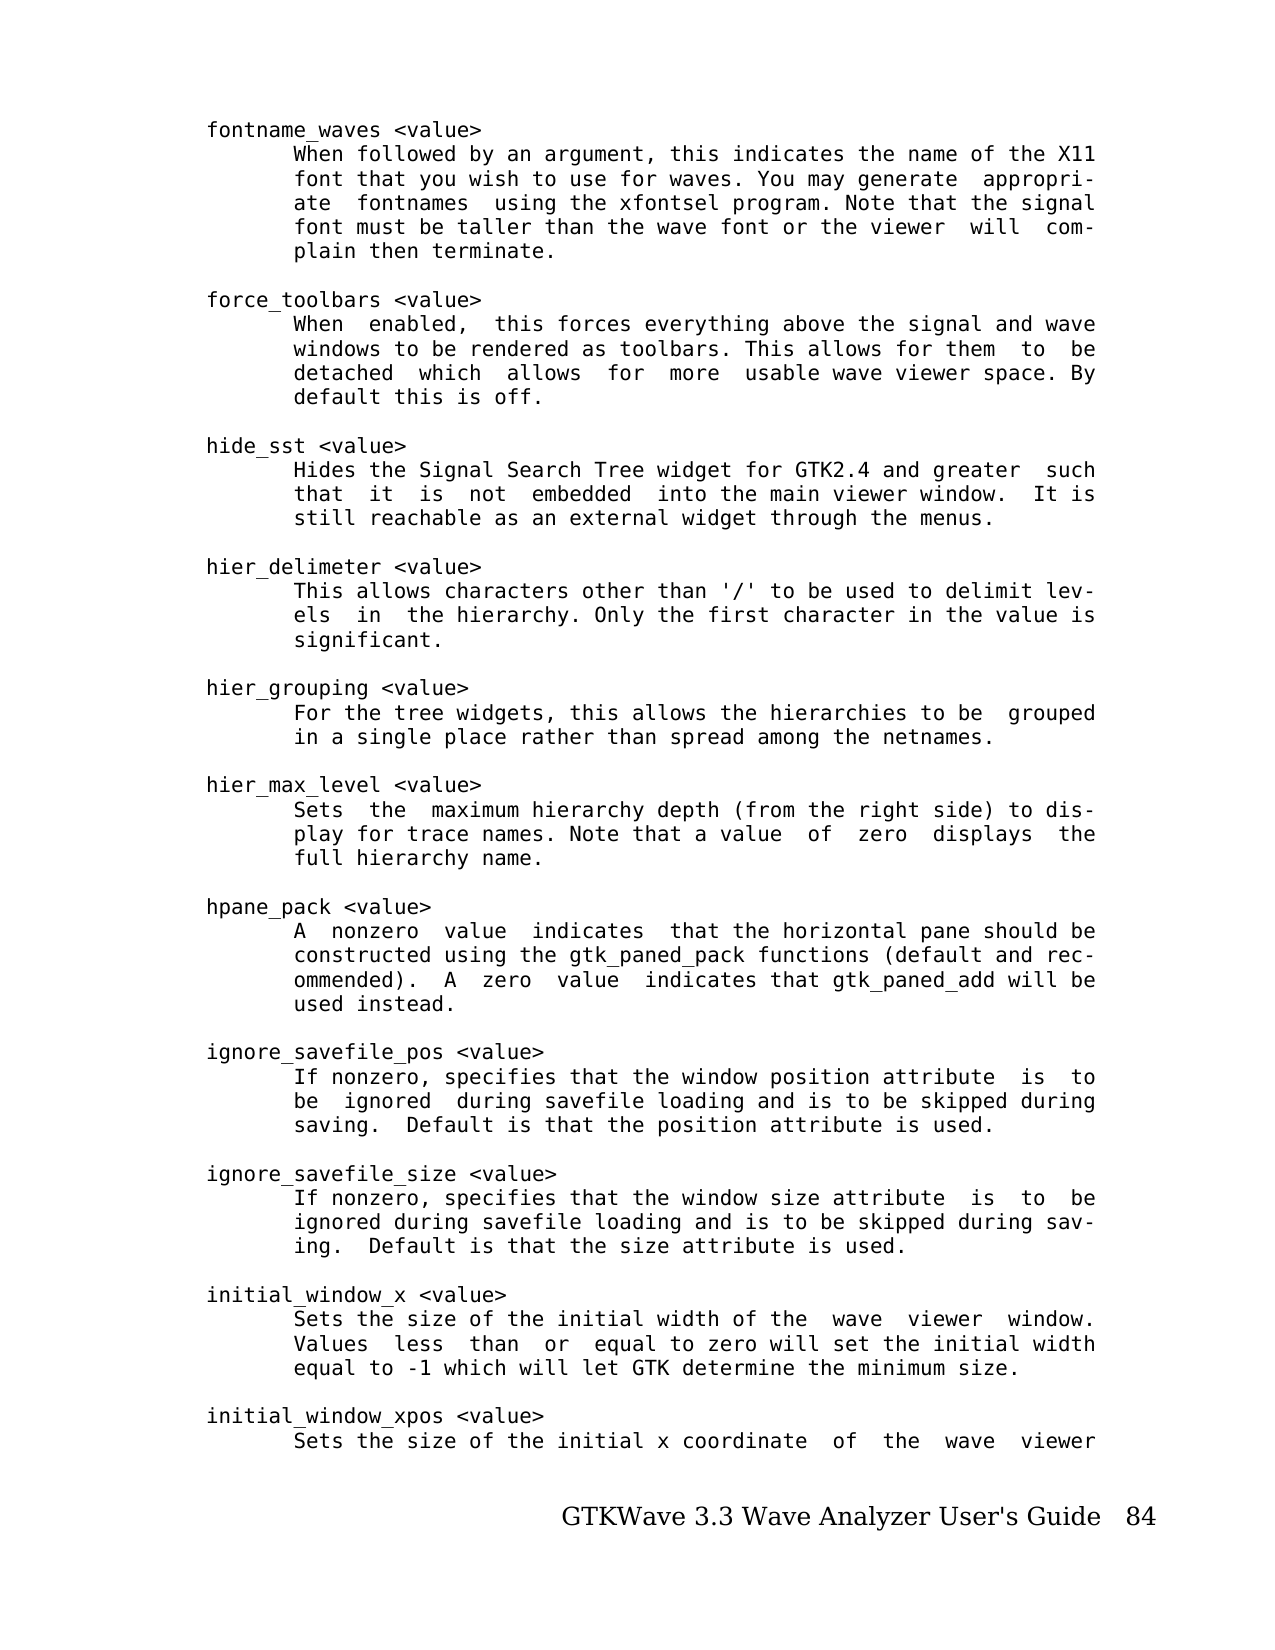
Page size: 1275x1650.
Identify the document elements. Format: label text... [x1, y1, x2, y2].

text be ignored during savefile loading and is to be skipped during [118, 1089, 1157, 1113]
text ignore_savefile_size <value> [118, 1162, 1157, 1186]
text constructed using the gtk_paned_pack functions (default and rec- [118, 943, 1157, 968]
text ignore_savefile_pos <value> [118, 1040, 1157, 1065]
text When followed by an argument, this indicates the name of the X11 [118, 142, 1157, 167]
text hier_max_level <value> [118, 773, 1157, 798]
text force_toolbars <value> [118, 288, 1157, 312]
text fontname_waves <value> [118, 118, 1157, 142]
text significant. [118, 628, 1157, 652]
text that it is not embedded into the main viewer window. It is [118, 482, 1157, 506]
text still reachable as an external widget through the menus. [118, 506, 1157, 531]
text play for trace names. Note that a value of zero displays the [118, 822, 1157, 846]
text Sets the maximum hierarchy depth (from the right side) to dis- [118, 798, 1157, 822]
text equal to -1 which will let GTK determine the minimum size. [118, 1356, 1157, 1380]
text saving. Default is that the position attribute is used. [118, 1113, 1157, 1137]
text If nonzero, specifies that the window size attribute is to be [118, 1186, 1157, 1210]
text If nonzero, specifies that the window position attribute is to [118, 1065, 1157, 1089]
text initial_window_x <value> [118, 1283, 1157, 1307]
text font must be taller than the wave font or the viewer will com- [118, 215, 1157, 239]
text initial_window_xpos <value> [118, 1404, 1157, 1429]
text A nonzero value indicates that the horizontal pane should be [118, 919, 1157, 943]
text hier_delimeter <value> [118, 555, 1157, 579]
text hpane_pack <value> [118, 895, 1157, 919]
text ing. Default is that the size attribute is used. [118, 1234, 1157, 1259]
text Hides the Signal Search Tree widget for GTK2.4 and greater such [118, 458, 1157, 482]
text When enabled, this forces everything above the signal and wave [118, 312, 1157, 337]
text detached which allows for more usable wave viewer space. By [118, 361, 1157, 385]
text This allows characters other than '/' to be used to delimit lev- [118, 579, 1157, 603]
text hide_sst <value> [118, 434, 1157, 458]
text ignored during savefile loading and is to be skipped during sav- [118, 1210, 1157, 1234]
text used instead. [118, 992, 1157, 1016]
text default this is off. [118, 385, 1157, 409]
text Sets the size of the initial x coordinate of the wave viewer [118, 1429, 1157, 1453]
text windows to be rendered as toolbars. This allows for them to be [118, 337, 1157, 361]
text hier_grouping <value> [118, 676, 1157, 701]
text in a single place rather than spread among the netnames. [118, 725, 1157, 749]
text Sets the size of the initial width of the wave viewer window. [118, 1307, 1157, 1332]
text ommended). A zero value indicates that gtk_paned_add will be [118, 968, 1157, 992]
text full hierarchy name. [118, 846, 1157, 871]
text For the tree widgets, this allows the hierarchies to be grouped [118, 701, 1157, 725]
text plain then terminate. [118, 239, 1157, 264]
text els in the hierarchy. Only the first character in the value is [118, 603, 1157, 628]
text Values less than or equal to zero will set the initial width [118, 1332, 1157, 1356]
text ate fontnames using the xfontsel program. Note that the signal [118, 191, 1157, 215]
text font that you wish to use for waves. You may generate appropri- [118, 167, 1157, 191]
